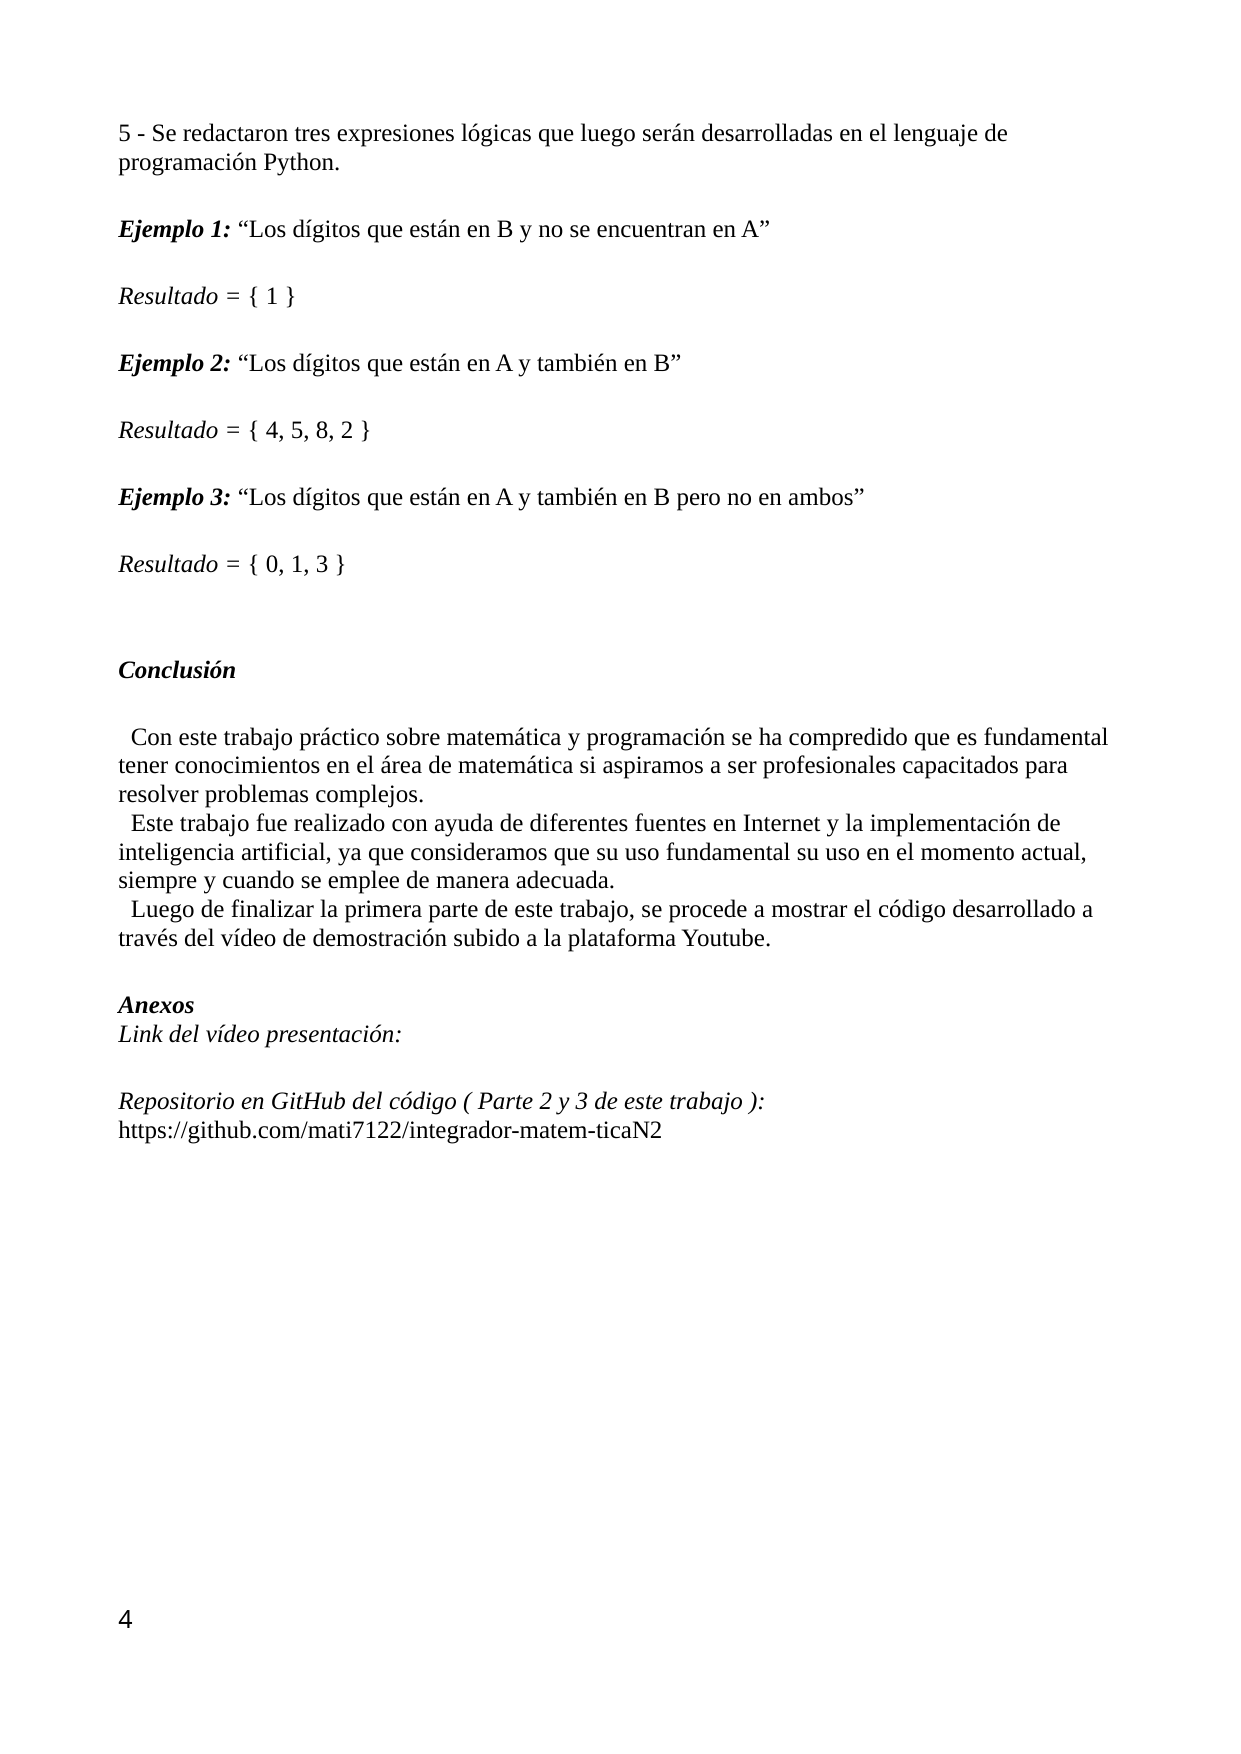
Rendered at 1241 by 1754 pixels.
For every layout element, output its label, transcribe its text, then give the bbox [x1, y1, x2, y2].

text Repositorio en GitHub del código ( Parte 2 y 3 de este trabajo ): https://github.com/mati7122/integrador-matem-ticaN2 [118, 1086, 1122, 1143]
text Link del vídeo presentación: [118, 1019, 1122, 1048]
text Ejemplo 1: “Los dígitos que están en B y no se encuentran en A” [118, 214, 1122, 243]
text Ejemplo 3: “Los dígitos que están en A y también en B pero no en ambos” [118, 482, 1122, 511]
text 5 - Se redactaron tres expresiones lógicas que luego serán desarrolladas en el lenguaje de programación Python. [118, 118, 1122, 176]
text Resultado = { 1 } [118, 281, 1122, 310]
text Luego de finalizar la primera parte de este trabajo, se procede a mostrar el código desarrollado a través del vídeo de demostración subido a la plataforma Youtube. [118, 894, 1122, 952]
text Con este trabajo práctico sobre matemática y programación se ha compredido que es fundamental tener conocimientos en el área de matemática si aspiramos a ser profesionales capacitados para resolver problemas complejos. [118, 722, 1122, 808]
text Ejemplo 2: “Los dígitos que están en A y también en B” [118, 348, 1122, 377]
text Anexos [118, 990, 1122, 1019]
text Resultado = { 0, 1, 3 } [118, 549, 1122, 578]
text Resultado = { 4, 5, 8, 2 } [118, 415, 1122, 444]
text Conclusión [118, 655, 1122, 683]
text Este trabajo fue realizado con ayuda de diferentes fuentes en Internet y la implementación de inteligencia artificial, ya que consideramos que su uso fundamental su uso en el momento actual, siempre y cuando se emplee de manera adecuada. [118, 808, 1122, 894]
